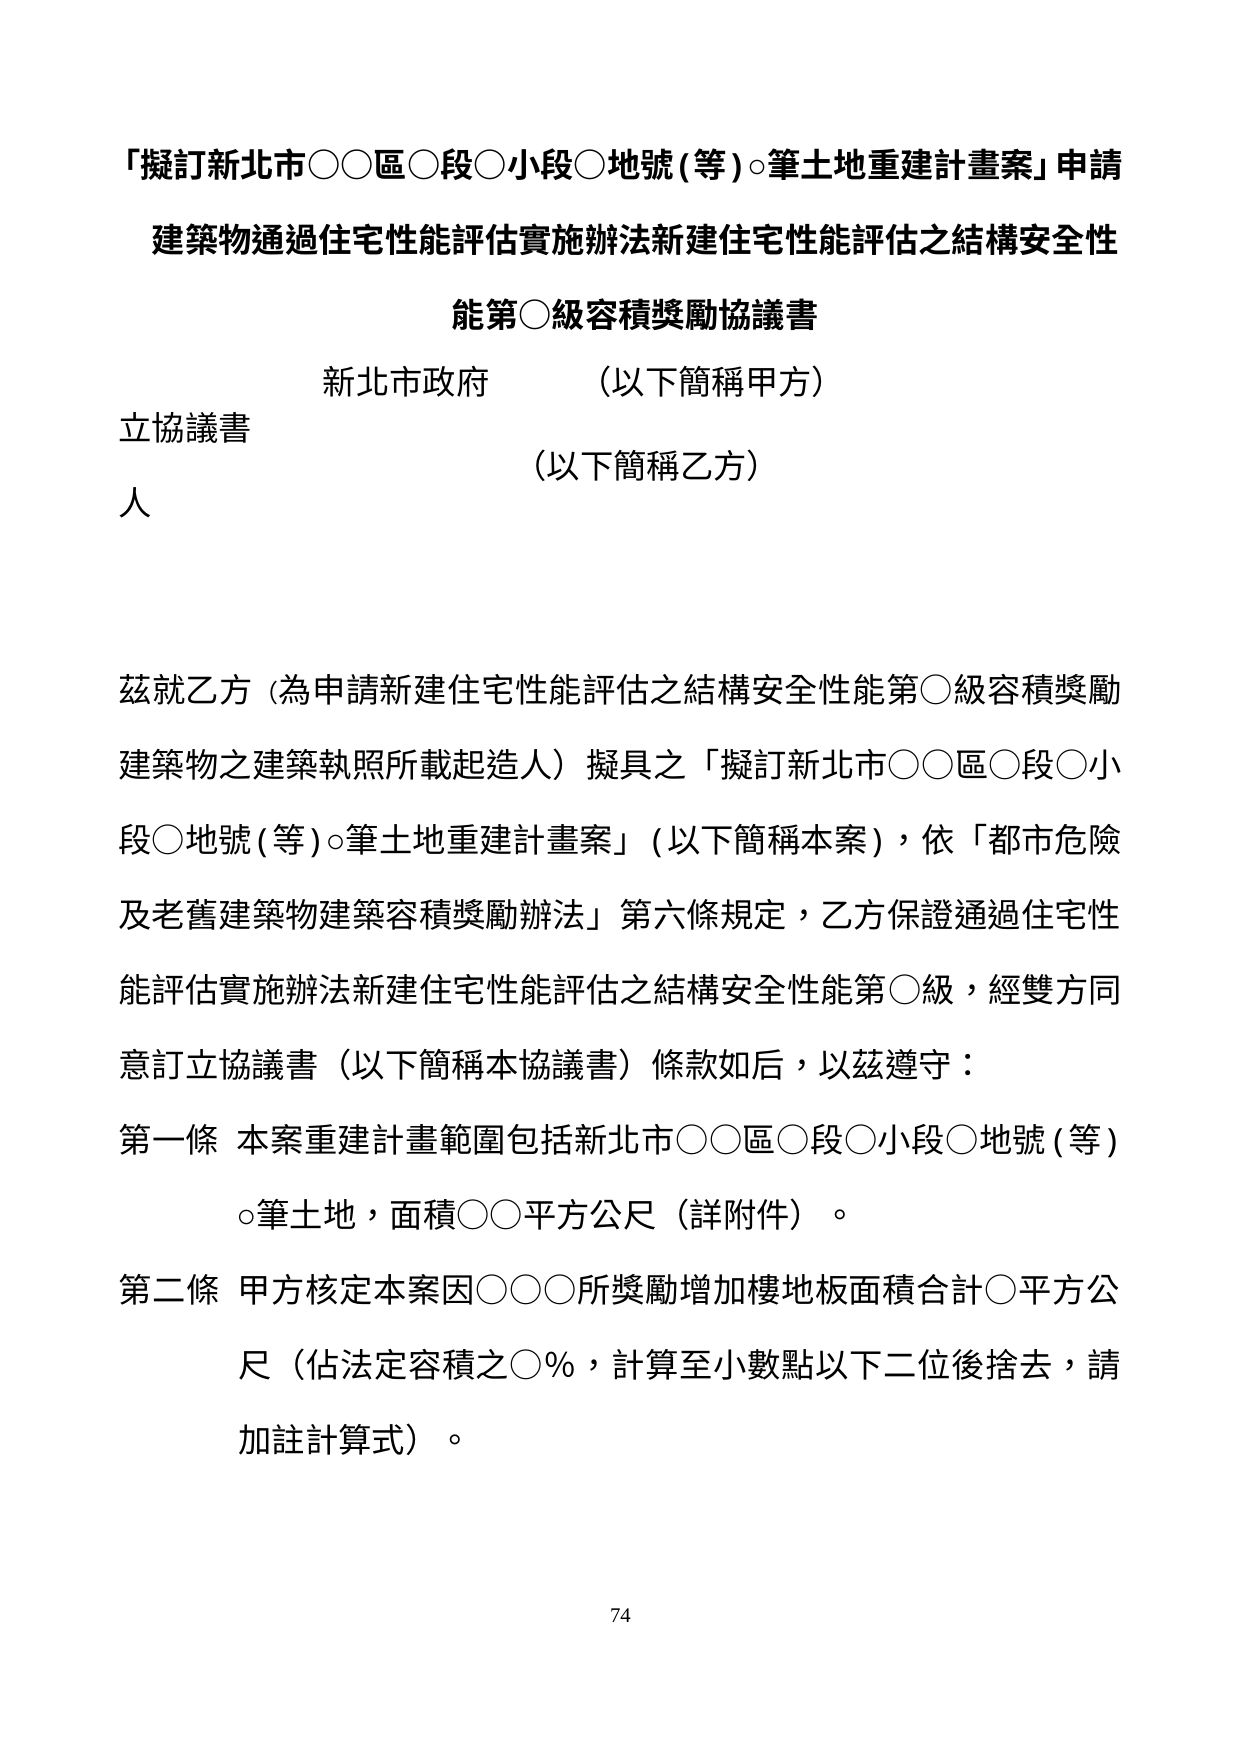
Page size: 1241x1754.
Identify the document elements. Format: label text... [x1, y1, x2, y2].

text 立協議書人 [118, 354, 1122, 538]
text 第二條 甲方核定本案因○○○所獎勵增加樓地板面積合計○平方公尺（佔法定容積之○％，計算至小數點以下二位後捨去，請加註計算式）。 [118, 1251, 1122, 1476]
text 第一條 本案重建計畫範圍包括新北市○○區○段○小段○地號(等)○筆土地，面積○○平方公尺（詳附件）。 [118, 1101, 1122, 1251]
text 茲就乙方（為申請新建住宅性能評估之結構安全性能第○級容積獎勵建築物之建築執照所載起造人）擬具之「擬訂新北市○○區○段○小段○地號(等)○筆土地重建計畫案」(以下簡稱本案)，依「都市危險及老舊建築物建築容積獎勵辦法」第六條規定，乙方保證通過住宅性能評估實施辦法新建住宅性能評估之結構安全性能第○級，經雙方同意訂立協議書（以下簡稱本協議書）條款如后，以茲遵守： [118, 651, 1122, 1101]
text 新北市政府 （以下簡稱甲方） [322, 361, 1073, 403]
text （以下簡稱乙方） [322, 445, 1073, 486]
text 「擬訂新北市○○區○段○小段○地號(等)○筆土地重建計畫案」申請建築物通過住宅性能評估實施辦法新建住宅性能評估之結構安全性能第○級容積獎勵協議書 [118, 126, 1122, 351]
